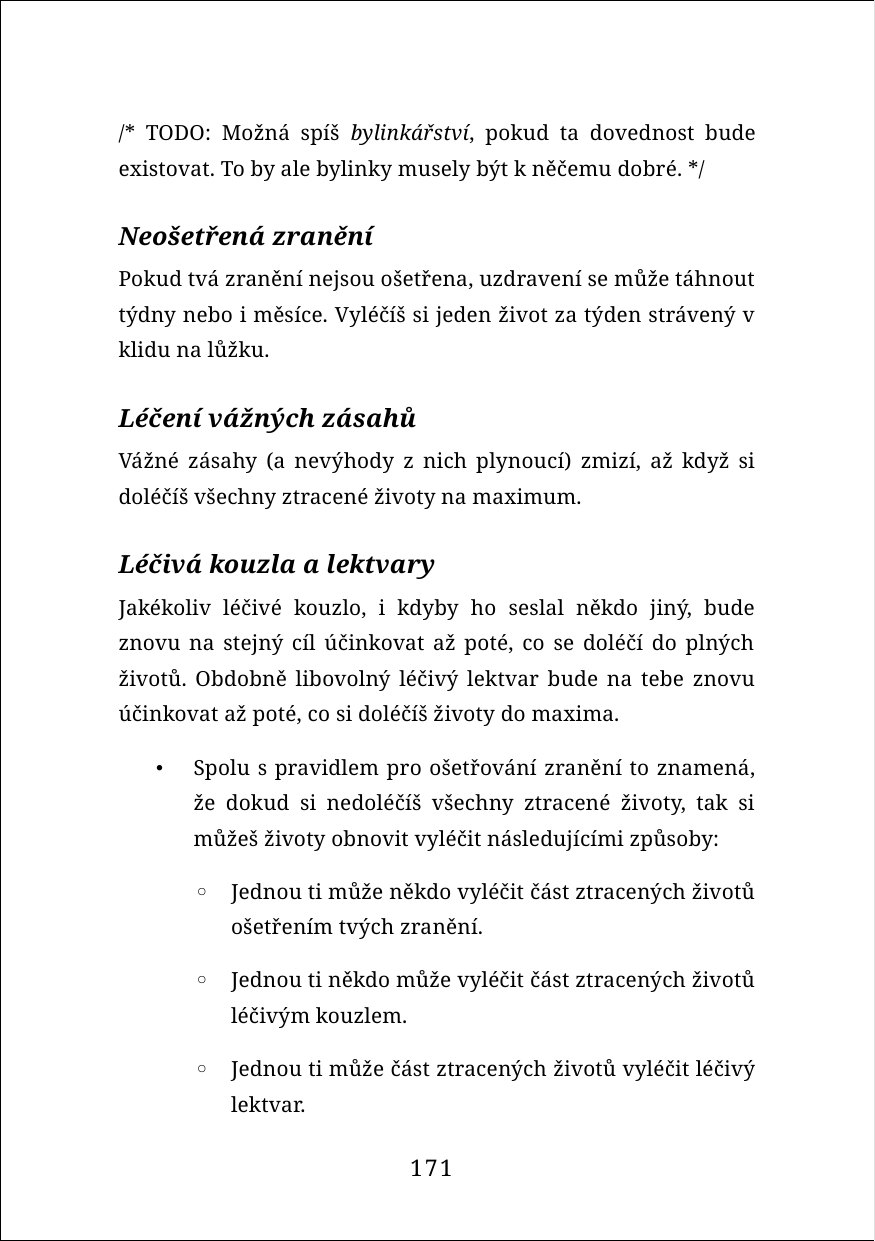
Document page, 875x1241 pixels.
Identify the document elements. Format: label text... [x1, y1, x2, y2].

list Spolu s pravidlem pro ošetřování zranění to znamená, že dokud si nedoléčíš všechny ztracené životy, tak si můžeš životy obnovit vyléčit následujícími způsoby: [156, 753, 756, 852]
text Pokud tvá zranění nejsou ošetřena, uzdravení se může táhnout týdny nebo i měsíce. Vyléčíš si jeden život za týden strávený v klidu na lůžku. [118, 264, 756, 364]
text /* TODO: Možná spíš bylinkářství, pokud ta dovednost bude existovat. To by ale bylinky musely být k něčemu dobré. */ [118, 118, 756, 182]
text Jakékoliv léčivé kouzlo, i kdyby ho seslal někdo jiný, bude znovu na stejný cíl účinkovat až poté, co se doléčí do plných životů. Obdobně libovolný léčivý lektvar bude na tebe znovu účinkovat až poté, co si doléčíš životy do maxima. [118, 593, 756, 728]
list Jednou ti může část ztracených životů vyléčit léčivý lektvar. [193, 1054, 756, 1118]
subtitle Neošetřená zranění [118, 219, 756, 253]
subtitle Léčivá kouzla a lektvary [118, 547, 756, 581]
subtitle Léčení vážných zásahů [118, 401, 756, 435]
text Vážné zásahy (a nevýhody z nich plynoucí) zmizí, až když si doléčíš všechny ztracené životy na maximum. [118, 446, 756, 510]
list Jednou ti někdo může vyléčit část ztracených životů léčivým kouzlem. [193, 966, 756, 1029]
list Jednou ti může někdo vyléčit část ztracených životů ošetřením tvých zranění. [193, 877, 756, 941]
